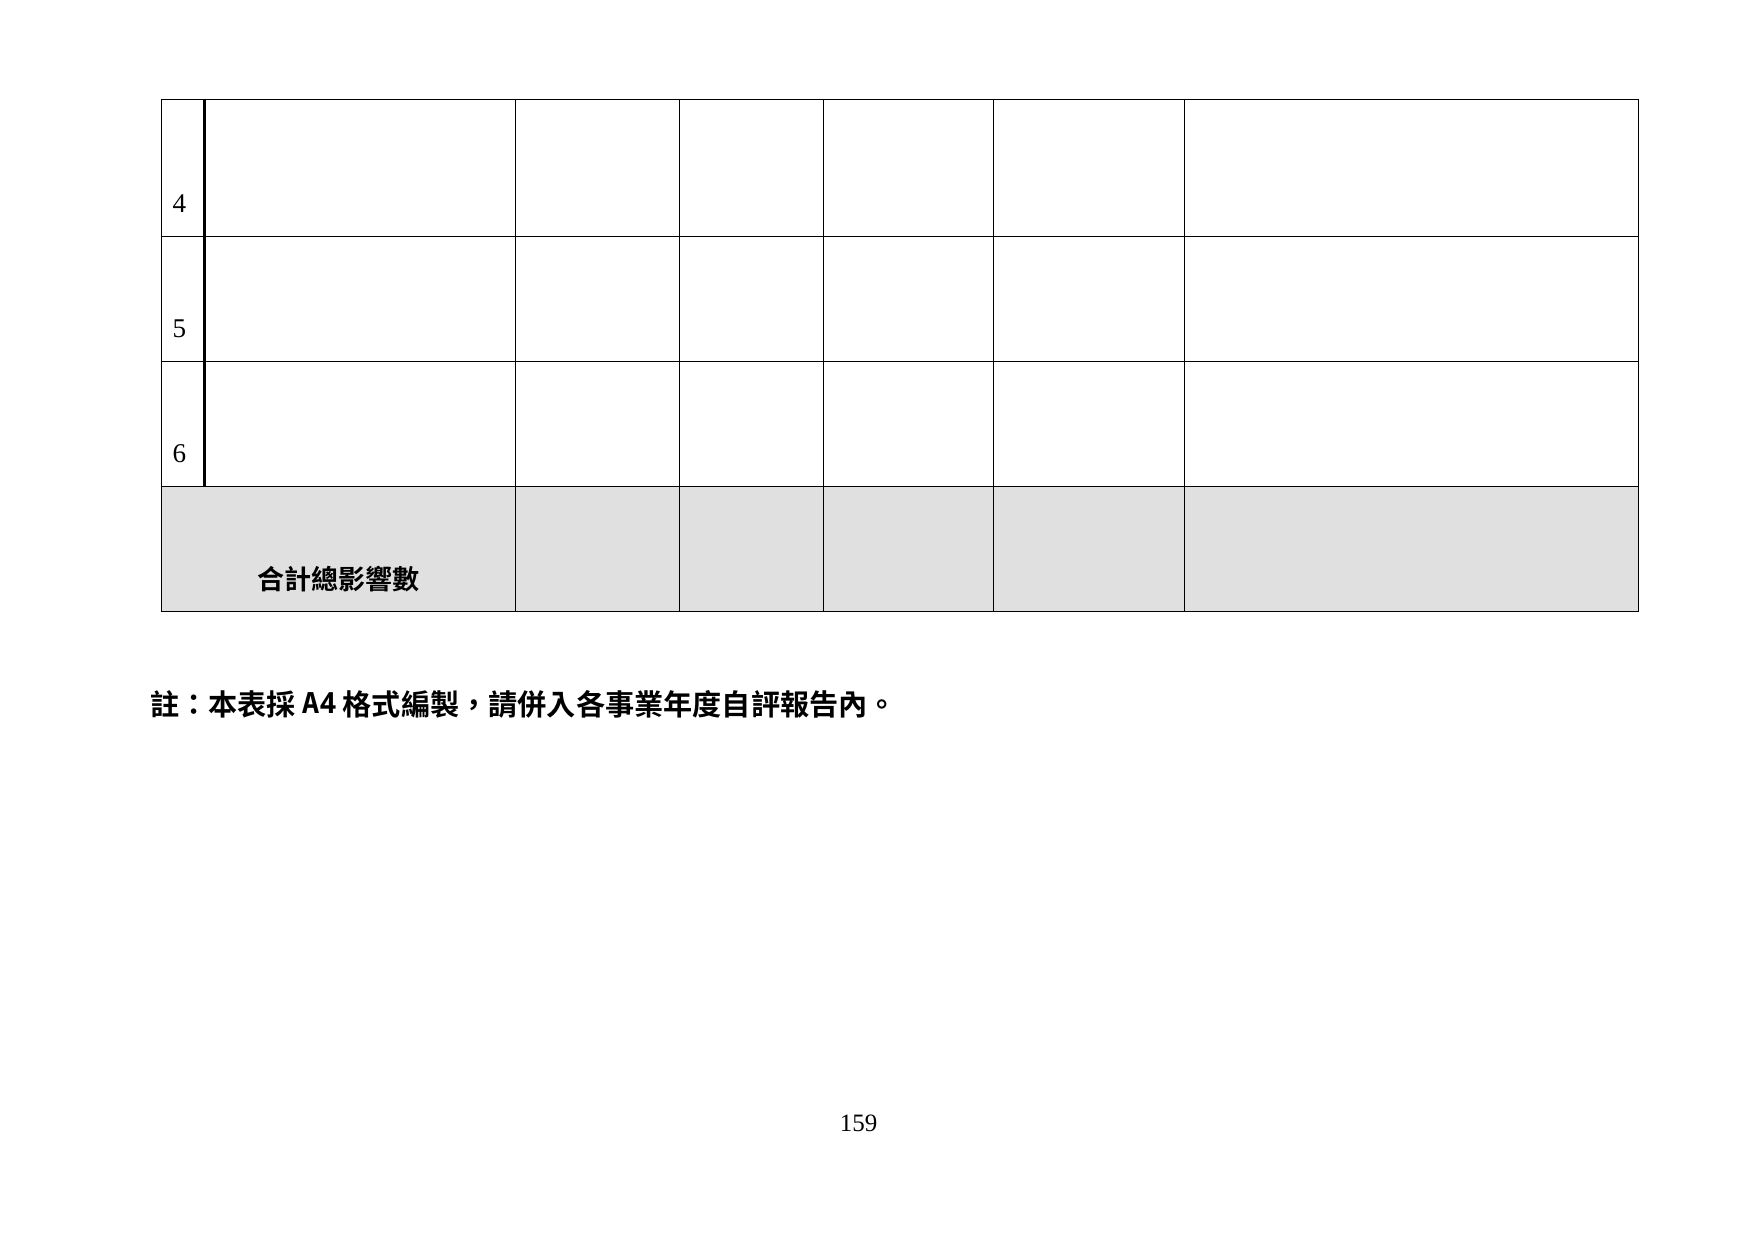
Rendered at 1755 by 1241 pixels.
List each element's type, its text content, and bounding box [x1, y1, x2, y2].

table_cell [680, 487, 823, 611]
table_cell [1185, 362, 1638, 486]
text 註：本表採A4格式編製，請併入各事業年度自評報告內。 [150, 661, 1604, 723]
table_cell [516, 100, 679, 236]
table_cell [824, 237, 993, 361]
table_cell [1185, 237, 1638, 361]
table_cell 合計總影響數 [162, 487, 515, 611]
table_cell [680, 362, 823, 486]
table_cell [994, 487, 1184, 611]
table_cell [680, 237, 823, 361]
table_cell 5 [162, 237, 203, 361]
table_cell [516, 362, 679, 486]
table_cell [1185, 487, 1638, 611]
table_cell 6 [162, 362, 203, 486]
table_cell [516, 487, 679, 611]
table_cell [824, 100, 993, 236]
table_cell 4 [162, 100, 203, 236]
table_cell [994, 362, 1184, 486]
table_cell [994, 100, 1184, 236]
table_cell [1185, 100, 1638, 236]
table_cell [206, 237, 515, 361]
table_cell [516, 237, 679, 361]
table_cell [206, 362, 515, 486]
table_cell [824, 362, 993, 486]
table_cell [994, 237, 1184, 361]
table_cell [206, 100, 515, 236]
table_cell [680, 100, 823, 236]
table_cell [824, 487, 993, 611]
